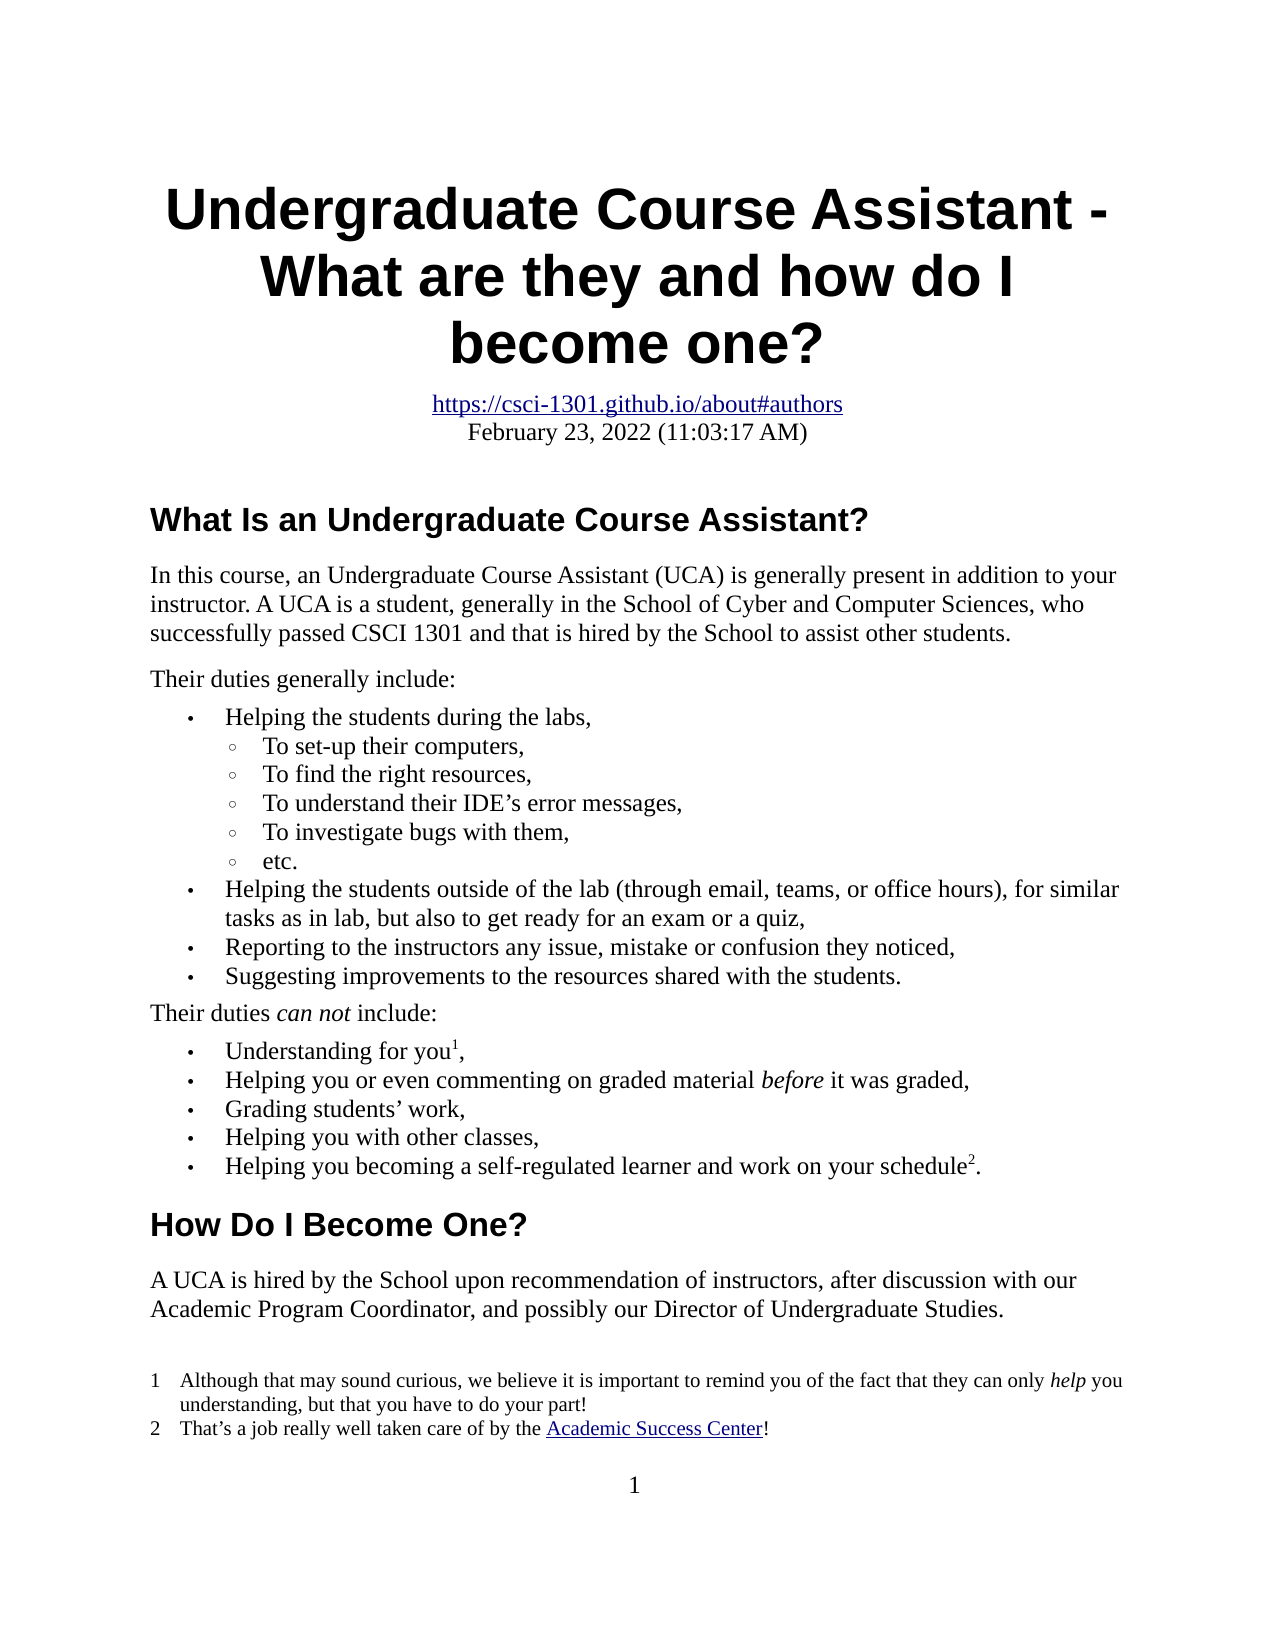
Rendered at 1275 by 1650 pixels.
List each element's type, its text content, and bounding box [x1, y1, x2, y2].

text Their duties generally include: [150, 664, 1125, 693]
text https://csci-1301.github.io/about#authors [150, 389, 1125, 417]
text Their duties can not include: [150, 998, 1125, 1027]
text February 23, 2022 (11:03:17 AM) [150, 417, 1125, 446]
text In this course, an Undergraduate Course Assistant (UCA) is generally present in addition to your instructor. A UCA is a student, generally in the School of Cyber and Computer Sciences, who successfully passed CSCI 1301 and that is hired by the School to assist other students. [150, 560, 1125, 646]
list Helping you with other classes, [187, 1122, 1125, 1151]
list Helping the students outside of the lab (through email, teams, or office hours), for similar tasks as in lab, but also to get ready for an exam or a quiz, [187, 874, 1125, 932]
list Suggesting improvements to the resources shared with the students. [187, 961, 1125, 989]
list To investigate bugs with them, [225, 817, 1125, 846]
list Helping the students during the labs, [187, 702, 1125, 731]
list Although that may sound curious, we believe it is important to remind you of the fact that they can only help you understanding, but that you have to do your part! [150, 1368, 1125, 1416]
list Helping you or even commenting on graded material before it was graded, [187, 1065, 1125, 1094]
list To understand their IDE’s error messages, [225, 788, 1125, 817]
subtitle What Is an Undergraduate Course Assistant? [150, 500, 1125, 539]
list To set-up their computers, [225, 731, 1125, 759]
list Reporting to the instructors any issue, mistake or confusion they noticed, [187, 932, 1125, 961]
list To find the right resources, [225, 759, 1125, 788]
list Grading students’ work, [187, 1094, 1125, 1122]
list Helping you becoming a self-regulated learner and work on your schedule. [187, 1151, 1125, 1180]
subtitle How Do I Become One? [150, 1205, 1125, 1243]
list etc. [225, 846, 1125, 874]
text A UCA is hired by the School upon recommendation of instructors, after discussion with our Academic Program Coordinator, and possibly our Director of Undergraduate Studies. [150, 1265, 1125, 1322]
list Understanding for you, [187, 1036, 1125, 1065]
list That’s a job really well taken care of by the Academic Success Center! [150, 1416, 1125, 1440]
title Undergraduate Course Assistant - What are they and how do I become one? [150, 175, 1125, 376]
